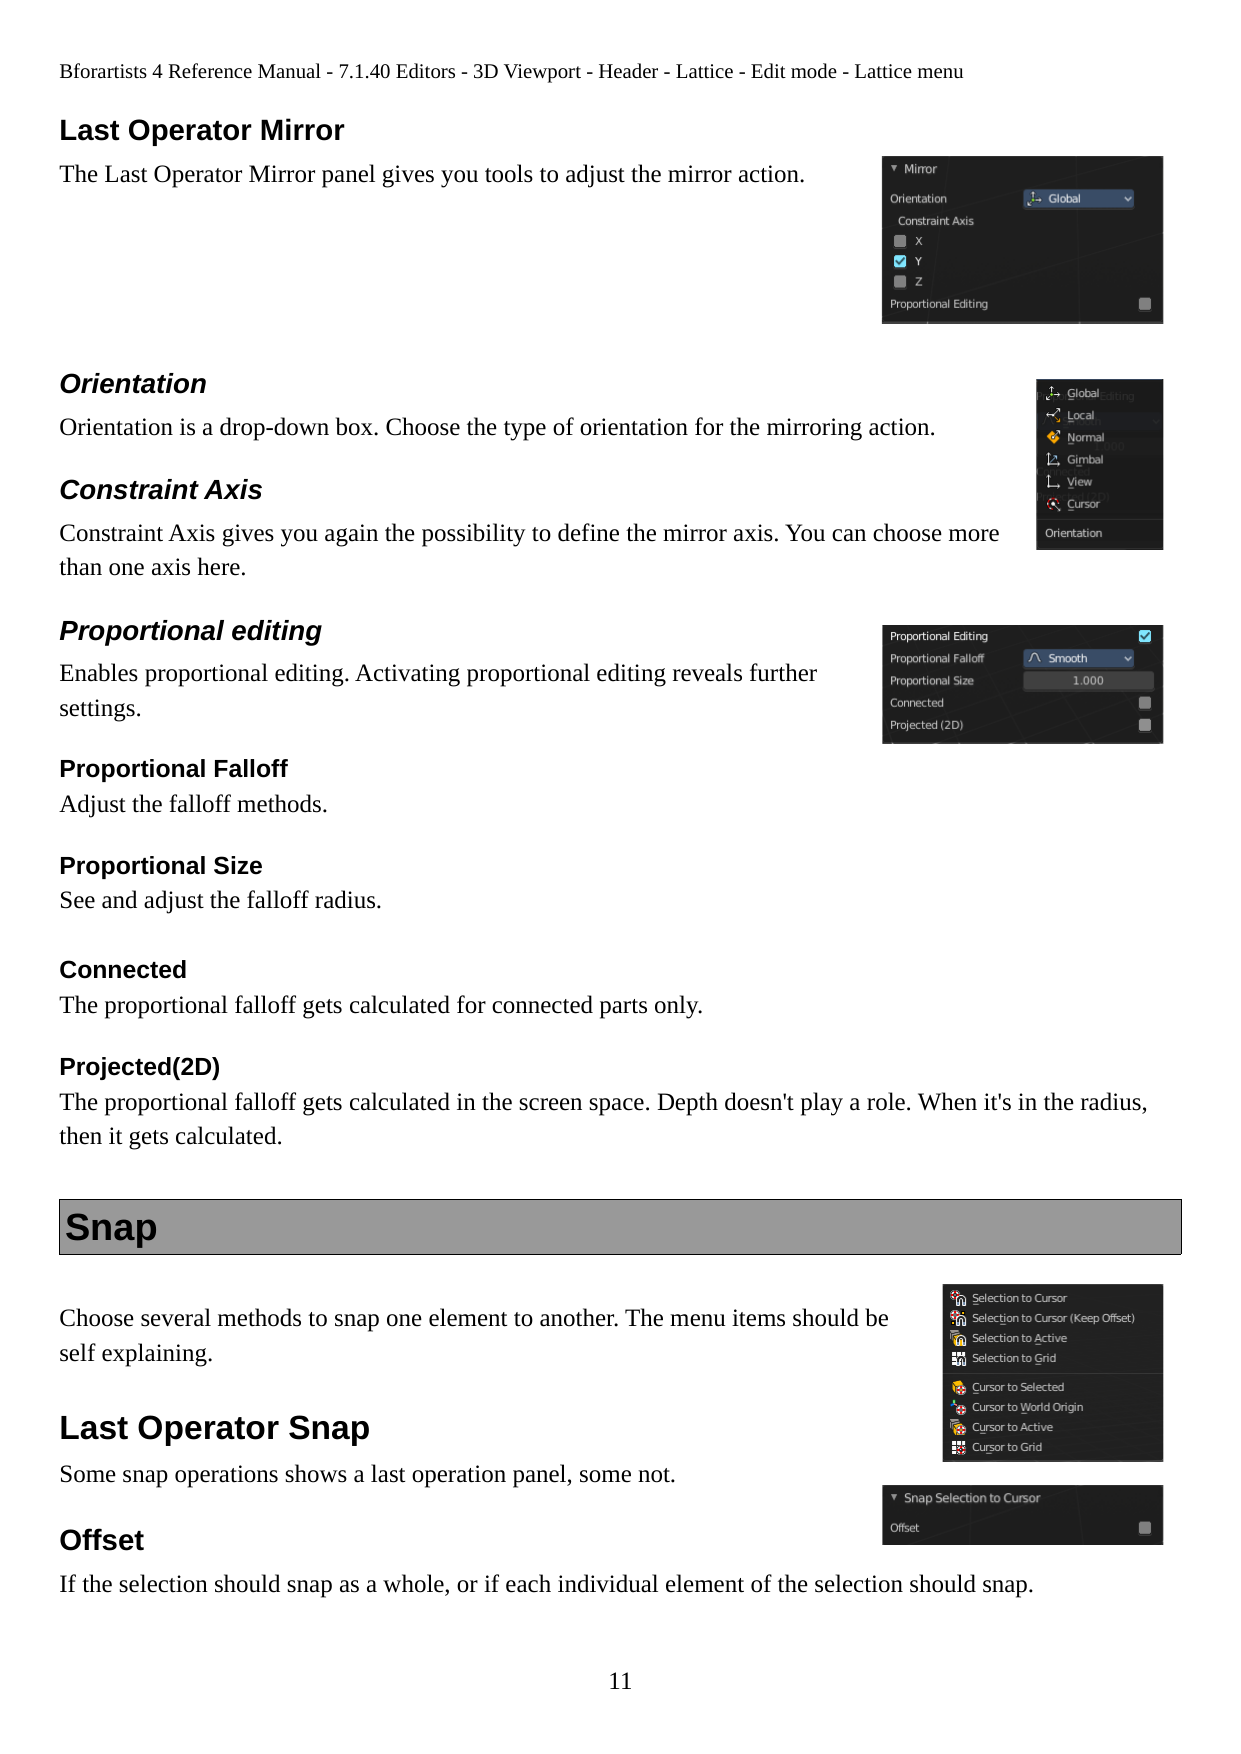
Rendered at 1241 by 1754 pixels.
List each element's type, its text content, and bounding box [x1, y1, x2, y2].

picture [882, 625, 1164, 744]
subtitle Constraint Axis [59, 473, 1036, 505]
subtitle Last Operator Mirror [59, 113, 1181, 146]
text If the selection should snap as a whole, or if each individual element of the selection should snap. [59, 1569, 1181, 1597]
subtitle [1164, 473, 1181, 505]
picture [942, 1284, 1164, 1462]
text Orientation is a drop-down box. Choose the type of orientation for the mirroring action. [59, 412, 1036, 441]
subtitle Projected(2D) [59, 1052, 1181, 1080]
text Some snap operations shows a last operation panel, some not. [59, 1459, 1181, 1488]
subtitle Offset [59, 1522, 1181, 1556]
text See and adjust the falloff radius. [59, 886, 1181, 914]
picture [1036, 379, 1164, 550]
subtitle [1164, 1408, 1181, 1446]
text Constraint Axis gives you again the possibility to define the mirror axis. You can choose more than one axis here. [59, 518, 1181, 581]
text Adjust the falloff methods. [59, 789, 1181, 818]
text Choose several methods to snap one element to another. The menu items should be self explaining. [59, 1303, 942, 1367]
subtitle Proportional Falloff [59, 754, 1181, 783]
text The proportional falloff gets calculated in the screen space. Depth doesn't play a role. When it's in the radius, then it gets calculated. [59, 1087, 1181, 1150]
picture [882, 1485, 1164, 1545]
text Enables proportional editing. Activating proportional editing reveals further settings. [59, 658, 882, 722]
picture [881, 156, 1164, 324]
subtitle Last Operator Snap [59, 1408, 942, 1446]
table_header Snap [60, 1200, 1181, 1254]
subtitle Connected [59, 956, 1181, 984]
text The Last Operator Mirror panel gives you tools to adjust the mirror action. [59, 159, 881, 188]
text The proportional falloff gets calculated for connected parts only. [59, 990, 1181, 1019]
subtitle Proportional Size [59, 851, 1181, 879]
subtitle Orientation [59, 368, 1181, 399]
subtitle Proportional editing [59, 614, 1181, 646]
